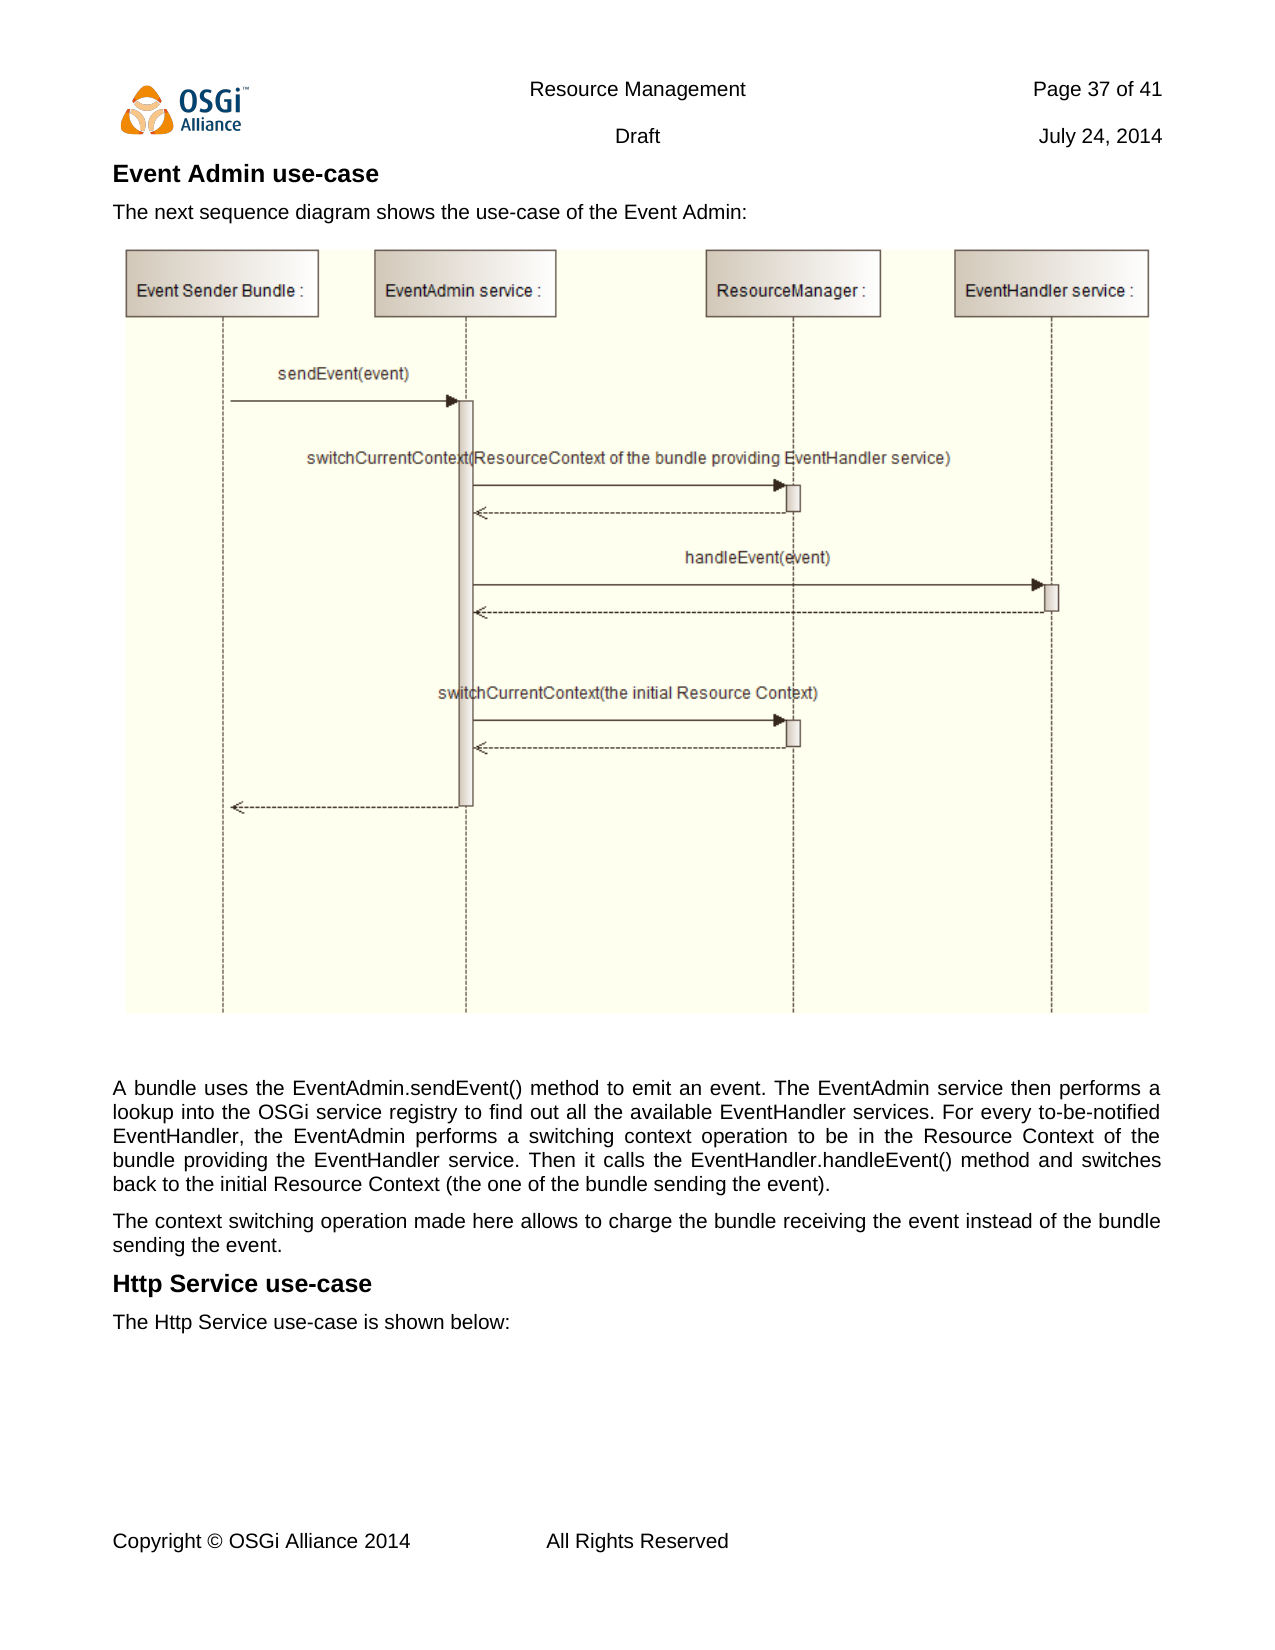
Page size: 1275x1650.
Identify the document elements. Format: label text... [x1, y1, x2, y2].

picture [112, 236, 1163, 1028]
picture [113, 78, 257, 142]
text The Http Service use-case is shown below: [112, 1310, 1162, 1334]
text The next sequence diagram shows the use-case of the Event Admin: [112, 200, 1162, 224]
text A bundle uses the EventAdmin.sendEvent() method to emit an event. The EventAdmin service then performs a lookup into the OSGi service registry to find out all the available EventHandler services. For every to-be-notified EventHandler, the EventAdmin performs a switching context operation to be in the Resource Context of the bundle providing the EventHandler service. Then it calls the EventHandler.handleEvent() method and switches back to the initial Resource Context (the one of the bundle sending the event). [112, 1076, 1162, 1196]
subtitle Event Admin use-case [112, 159, 1162, 188]
subtitle Http Service use-case [112, 1269, 1162, 1298]
text The context switching operation made here allows to charge the bundle receiving the event instead of the bundle sending the event. [112, 1208, 1162, 1256]
